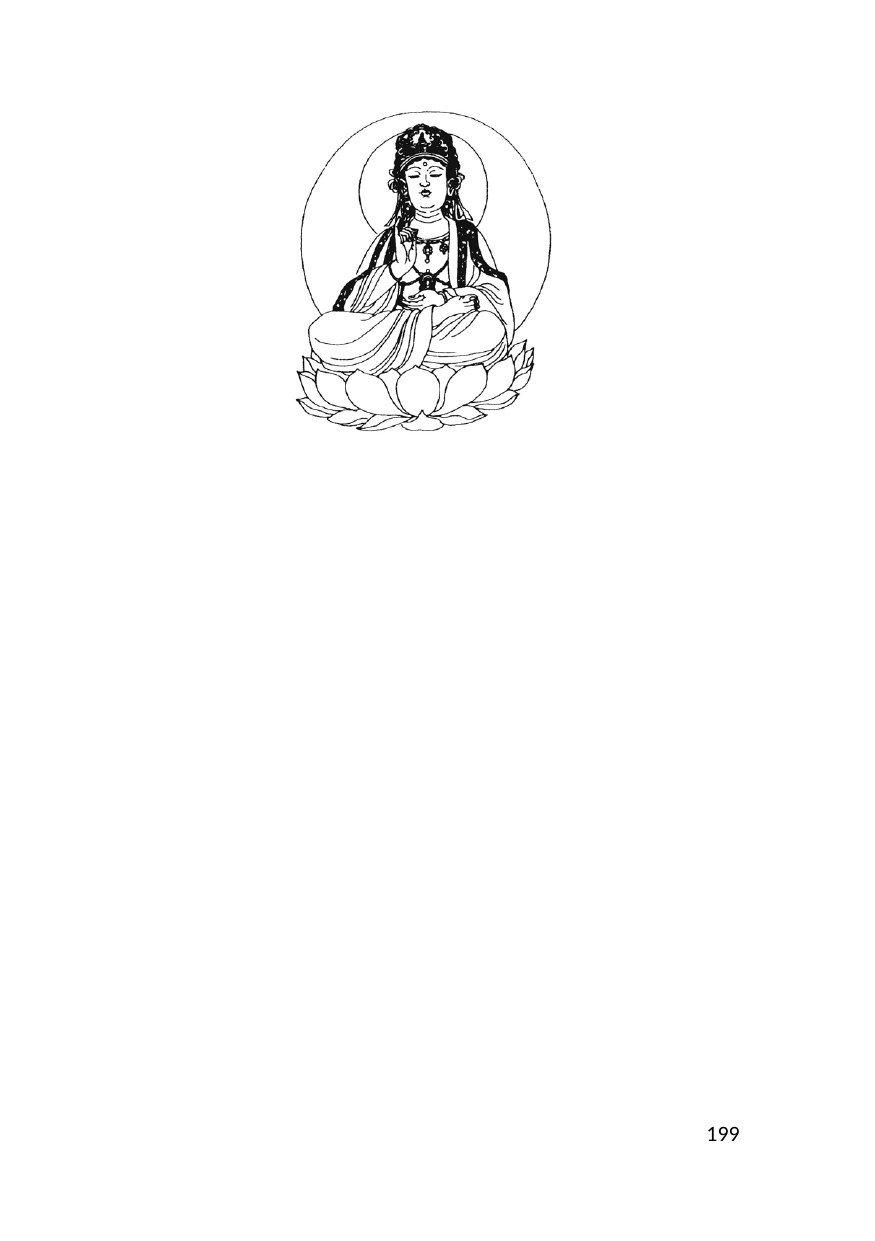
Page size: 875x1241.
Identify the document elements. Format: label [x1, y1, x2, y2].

picture [278, 97, 567, 443]
